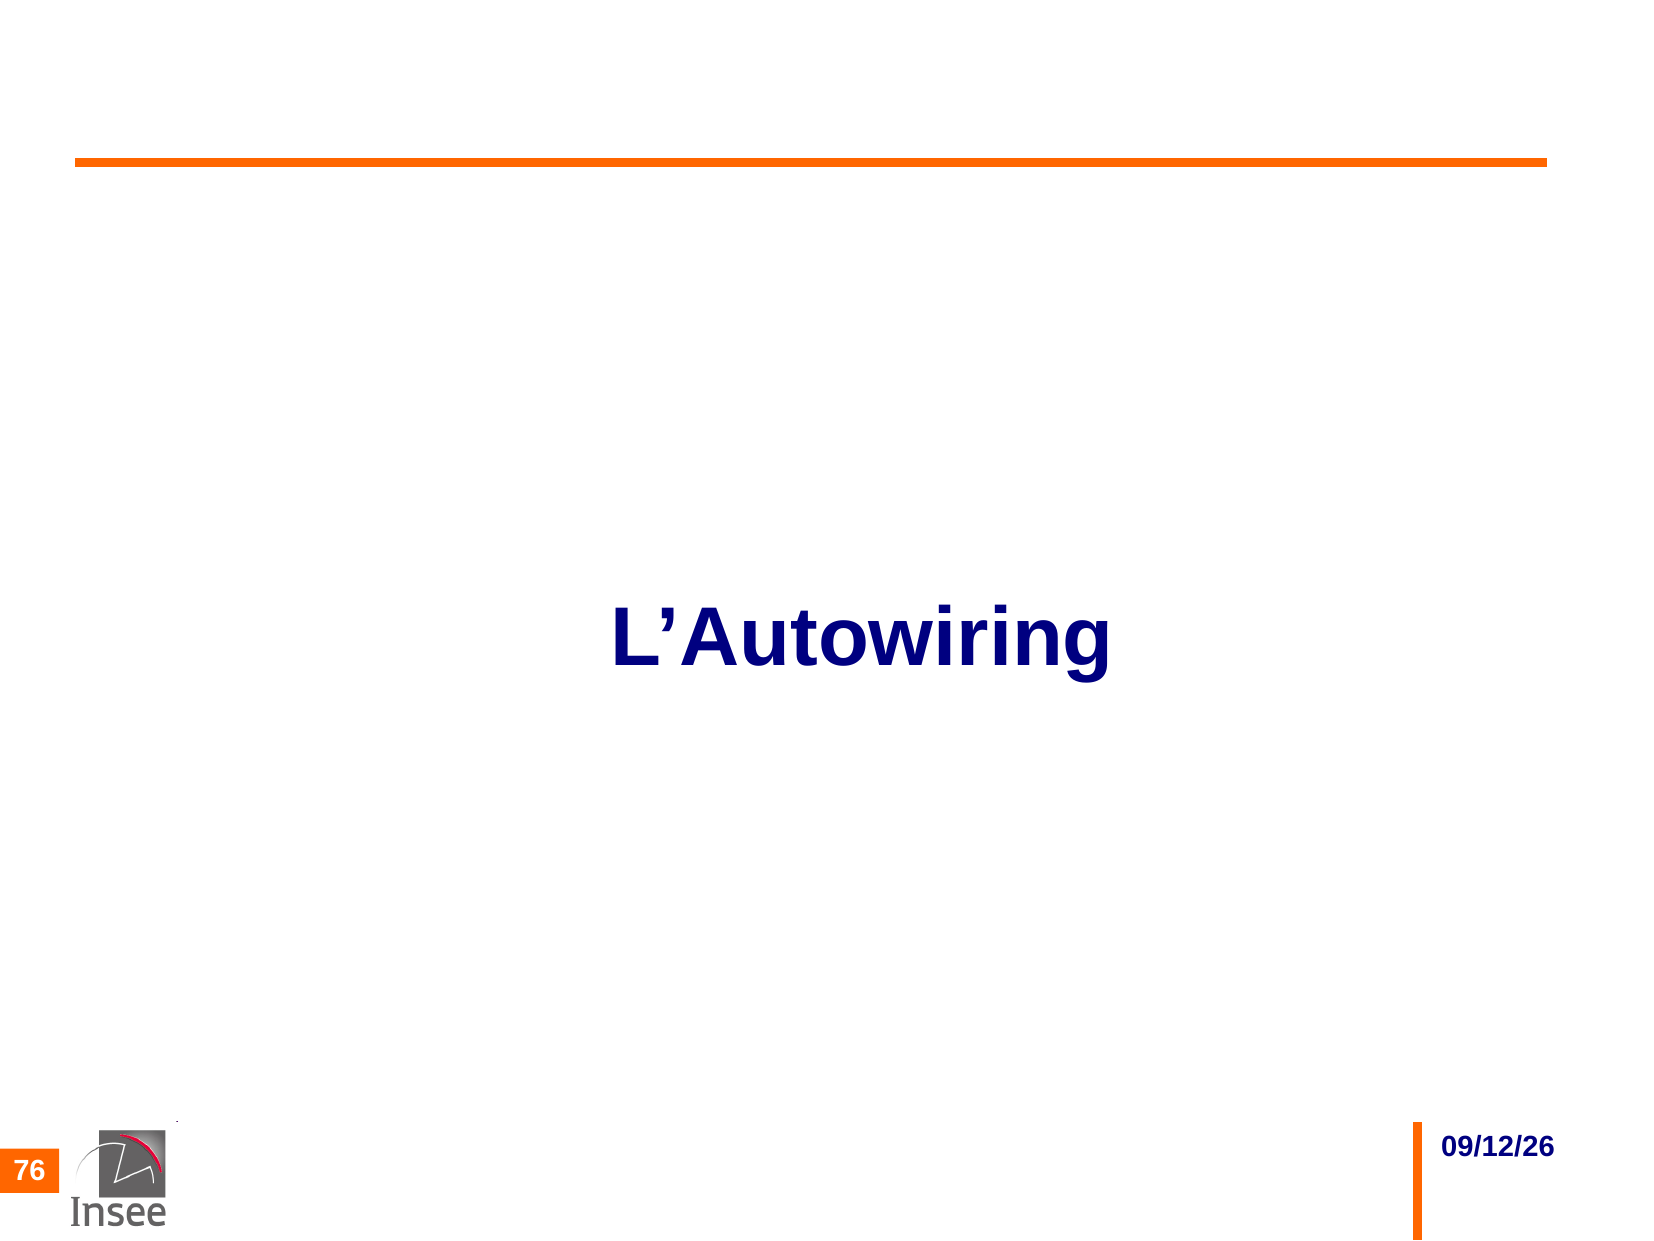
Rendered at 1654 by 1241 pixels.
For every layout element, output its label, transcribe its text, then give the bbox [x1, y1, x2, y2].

picture [62, 1121, 178, 1241]
list L’Autowiring [437, 590, 1216, 832]
